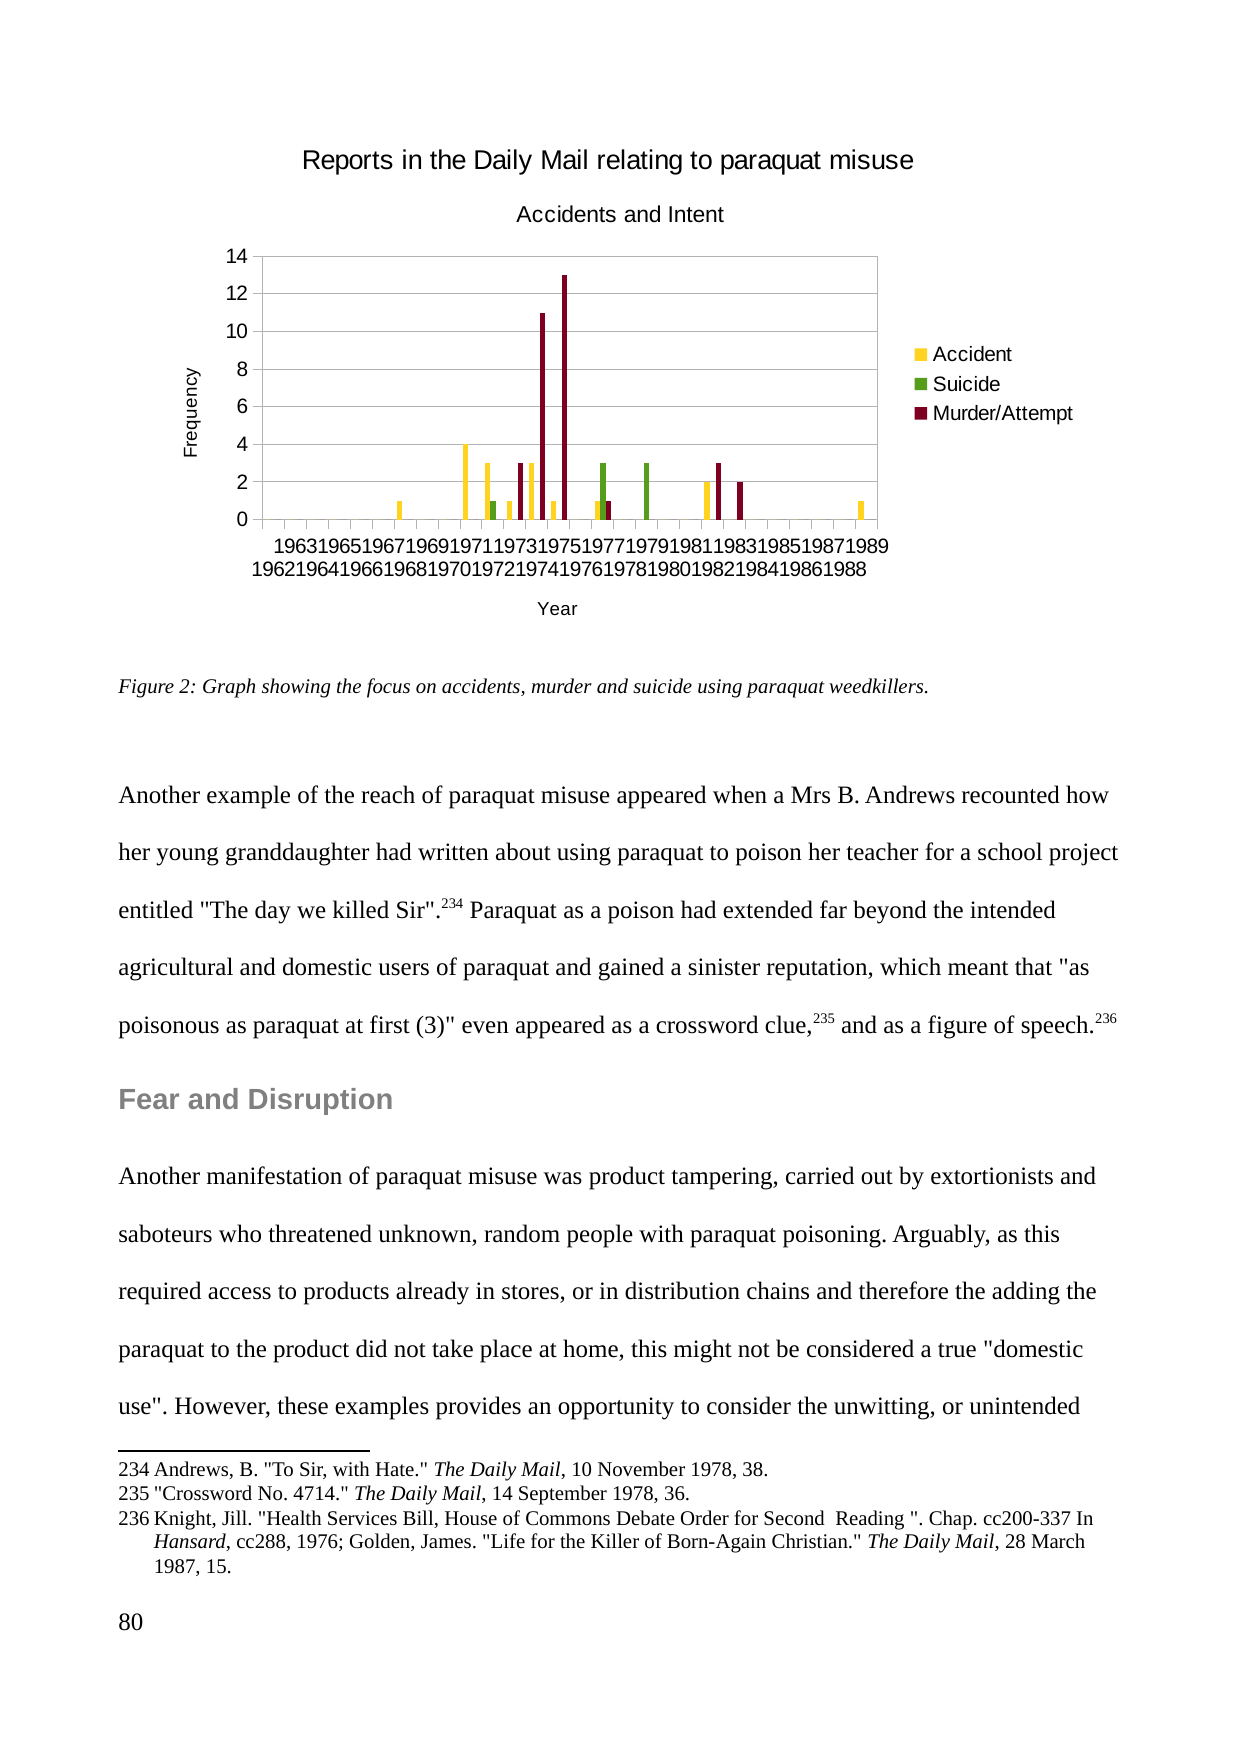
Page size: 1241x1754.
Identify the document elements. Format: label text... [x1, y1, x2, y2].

text "Crossword No. 4714." The Daily Mail, 14 September 1978, 36. [118, 1481, 1122, 1505]
text Figure 2: Graph showing the focus on accidents, murder and suicide using paraquat weedkillers. [118, 118, 1122, 698]
text Andrews, B. "To Sir, with Hate." The Daily Mail, 10 November 1978, 38. [118, 1457, 1122, 1481]
text Knight, Jill. "Health Services Bill, House of Commons Debate Order for Second Reading ". Chap. cc200-337 In Hansard, cc288, 1976; Golden, James. "Life for the Killer of Born-Again Christian." The Daily Mail, 28 March 1987, 15. [118, 1505, 1122, 1578]
text Another manifestation of paraquat misuse was product tampering, carried out by extortionists and saboteurs who threatened unknown, random people with paraquat poisoning. Arguably, as this required access to products already in stores, or in distribution chains and therefore the adding the paraquat to the product did not take place at home, this might not be considered a true "domestic use". However, these examples provides an opportunity to consider the unwitting, or unintended [118, 1161, 1122, 1420]
subtitle Fear and Disruption [118, 1082, 1122, 1115]
text Another example of the reach of paraquat misuse appeared when a Mrs B. Andrews recounted how her young granddaughter had written about using paraquat to poison her teacher for a school project entitled "The day we killed Sir". Paraquat as a poison had extended far beyond the intended agricultural and domestic users of paraquat and gained a sinister reputation, which meant that "as poisonous as paraquat at first (3)" even appeared as a crossword clue, and as a figure of speech. [118, 780, 1122, 1038]
